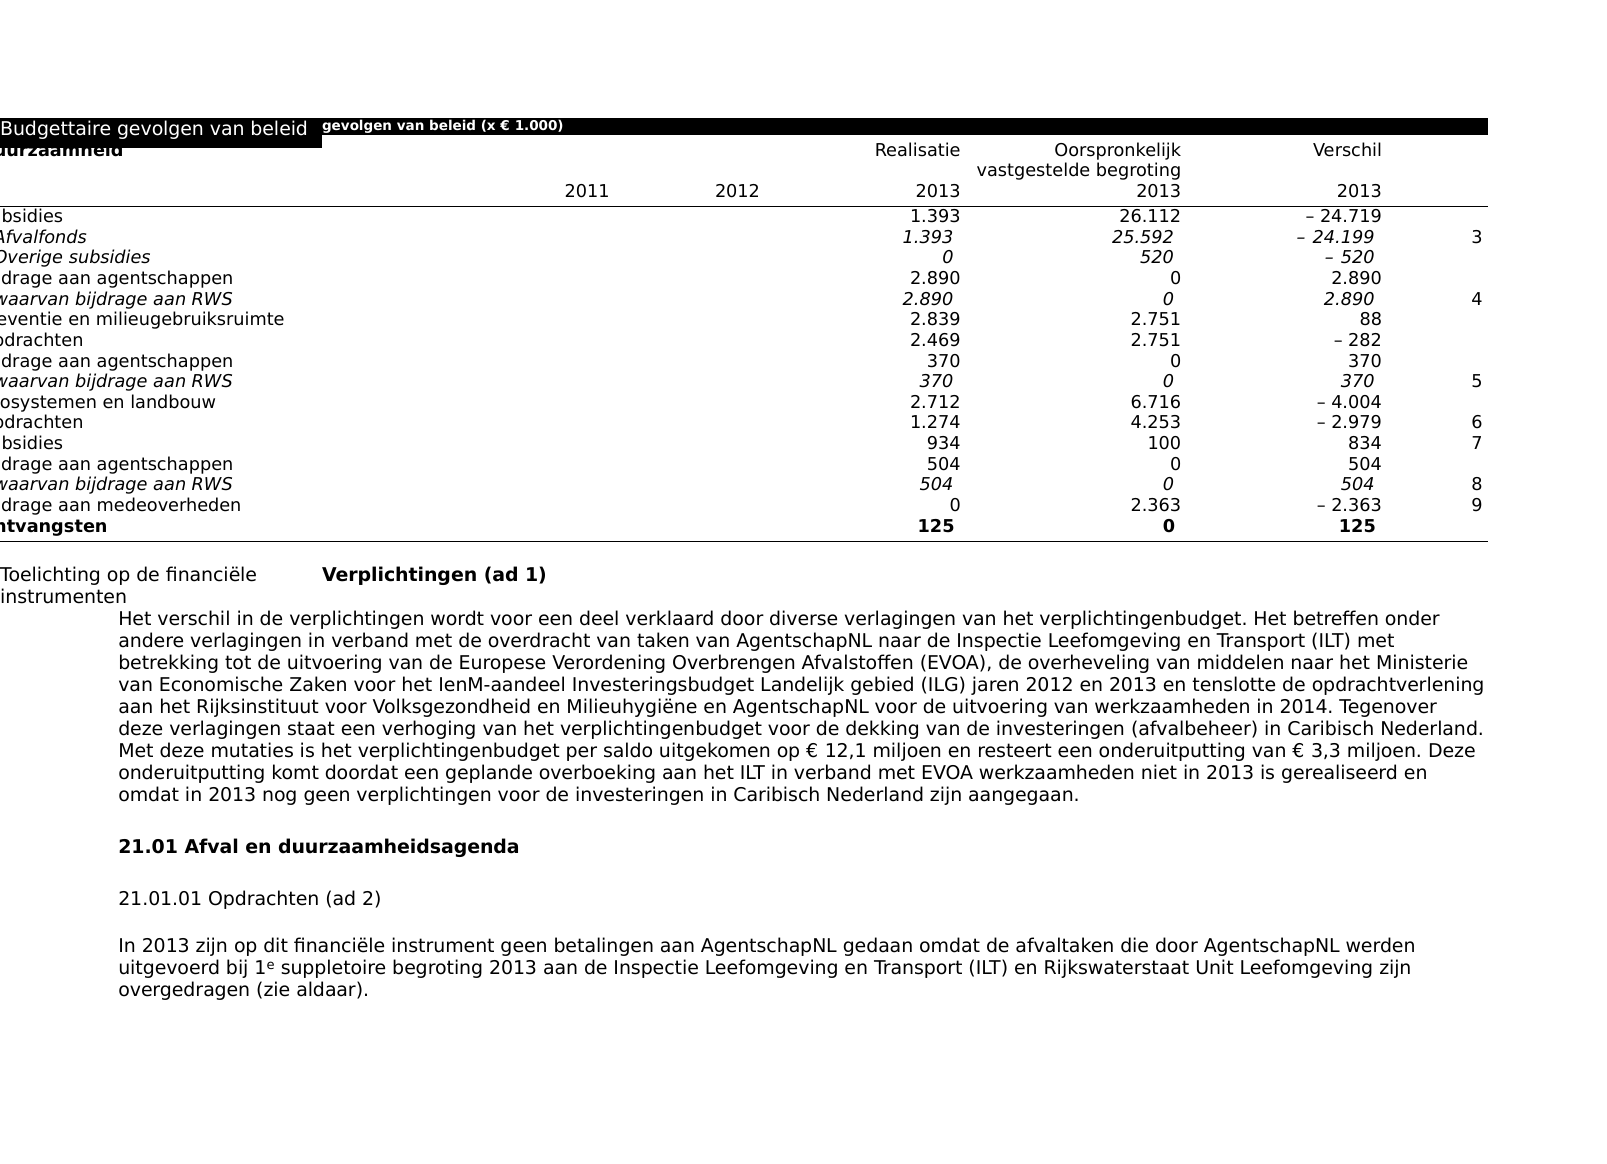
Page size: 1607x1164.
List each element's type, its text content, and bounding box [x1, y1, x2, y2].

table_cell [1388, 181, 1488, 206]
table_cell Bijdrage aan agentschappen [0, 268, 465, 289]
table_cell [1388, 516, 1488, 541]
table_cell – 282 [1187, 330, 1388, 351]
table_cell [1388, 351, 1488, 371]
table_cell [465, 330, 615, 351]
table_cell [1388, 330, 1488, 351]
table_cell [615, 495, 766, 516]
table_cell Verschil [1187, 135, 1388, 181]
table_cell – 24.199 [1187, 227, 1388, 247]
table_cell [615, 248, 766, 268]
table_cell 2013 [966, 181, 1187, 206]
table_cell 0 [966, 268, 1187, 289]
table_cell 0 [966, 351, 1187, 371]
text Het verschil in de verplichtingen wordt voor een deel verklaard door diverse verlagingen van het verplichtingenbudget. Het betreffen onder andere verlagingen in verband met de overdracht van taken van AgentschapNL naar de Inspectie Leefomgeving en Transport (ILT) met betrekking tot de uitvoering van de Europese Verordening Overbrengen Afvalstoffen (EVOA), de overheveling van middelen naar het Ministerie van Economische Zaken voor het IenM-aandeel Investeringsbudget Landelijk gebied (ILG) jaren 2012 en 2013 en tenslotte de opdrachtverlening aan het Rijksinstituut voor Volksgezondheid en Milieuhygiëne en AgentschapNL voor de uitvoering van werkzaamheden in 2014. Tegenover deze verlagingen staat een verhoging van het verplichtingenbudget voor de dekking van de investeringen (afvalbeheer) in Caribisch Nederland. Met deze mutaties is het verplichtingenbudget per saldo uitgekomen op € 12,1 miljoen en resteert een onderuitputting van € 3,3 miljoen. Deze onderuitputting komt doordat een geplande overboeking aan het ILT in verband met EVOA werkzaamheden niet in 2013 is gerealiseerd en omdat in 2013 nog geen verplichtingen voor de investeringen in Caribisch Nederland zijn aangegaan. [118, 608, 1488, 806]
table_cell [615, 227, 766, 247]
table_cell [1388, 248, 1488, 268]
table_cell [1388, 392, 1488, 412]
table_cell [465, 454, 615, 474]
table_cell 834 [1187, 433, 1388, 454]
table_cell [615, 289, 766, 309]
table_cell [615, 309, 766, 330]
table_cell 5 [1388, 371, 1488, 392]
table_cell 2013 [766, 181, 966, 206]
table_cell – 520 [1187, 248, 1388, 268]
subtitle Verplichtingen (ad 1) [322, 564, 1488, 586]
table_cell [465, 371, 615, 392]
table_cell [1388, 135, 1488, 181]
table_cell 2.890 [1187, 289, 1388, 309]
table_cell Duurzaamheid [0, 135, 465, 181]
table_cell [465, 495, 615, 516]
table_cell [0, 181, 465, 206]
table_cell [1388, 454, 1488, 474]
table_cell [465, 227, 615, 247]
table_cell [465, 351, 615, 371]
table_cell [465, 135, 615, 181]
table_cell [615, 351, 766, 371]
table_cell 370 [766, 371, 966, 392]
table_cell 2.751 [966, 330, 1187, 351]
table_cell 88 [1187, 309, 1388, 330]
table_cell Subsidies [0, 433, 465, 454]
table_cell Preventie en milieugebruiksruimte [0, 309, 465, 330]
table_cell 1.274 [766, 413, 966, 433]
table_cell 4.253 [966, 413, 1187, 433]
table_cell [465, 207, 615, 227]
table_cell 8 [1388, 474, 1488, 495]
table_cell 100 [966, 433, 1187, 454]
table_cell 0 [966, 371, 1187, 392]
table_cell Opdrachten [0, 330, 465, 351]
table_cell 26.112 [966, 207, 1187, 227]
table_cell 0 [966, 289, 1187, 309]
table_cell 25.592 [966, 227, 1187, 247]
text In 2013 zijn op dit financiële instrument geen betalingen aan AgentschapNL gedaan omdat de afvaltaken die door AgentschapNL werden uitgevoerd bij 1e suppletoire begroting 2013 aan de Inspectie Leefomgeving en Transport (ILT) en Rijkswaterstaat Unit Leefomgeving zijn overgedragen (zie aldaar). [118, 935, 1488, 1001]
table_cell – 2.979 [1187, 413, 1388, 433]
table_cell Ontvangsten [0, 516, 465, 541]
table_cell [465, 309, 615, 330]
table_cell 504 [1187, 454, 1388, 474]
text Toelichting op de financiële instrumenten [0, 564, 322, 608]
table_cell Realisatie [766, 135, 966, 181]
table_cell 1.393 [766, 227, 966, 247]
table_cell 1.393 [766, 207, 966, 227]
table_cell [615, 516, 766, 541]
table_cell Opdrachten [0, 413, 465, 433]
table_header Overzicht van de budgettaire gevolgen van beleid (x € 1.000) [0, 118, 1488, 148]
table_cell 3 [1388, 227, 1488, 247]
subtitle 21.01 Afval en duurzaamheidsagenda [118, 836, 1488, 858]
table_cell [465, 516, 615, 541]
table_cell 934 [766, 433, 966, 454]
table_cell 504 [766, 454, 966, 474]
table_cell [615, 330, 766, 351]
table_cell [615, 433, 766, 454]
table_cell [465, 474, 615, 495]
table_cell – Overige subsidies [0, 248, 465, 268]
table_cell 504 [766, 474, 966, 495]
table_cell [615, 454, 766, 474]
table_cell [465, 392, 615, 412]
table_cell Bijdrage aan agentschappen [0, 351, 465, 371]
table_cell 2.469 [766, 330, 966, 351]
table_cell [1388, 207, 1488, 227]
table_cell Oorspronkelijk vastgestelde begroting [966, 135, 1187, 181]
table_cell 7 [1388, 433, 1488, 454]
table_cell 6.716 [966, 392, 1187, 412]
table_cell – 2.363 [1187, 495, 1388, 516]
table_cell 9 [1388, 495, 1488, 516]
table_cell 2.890 [766, 289, 966, 309]
table_cell [1388, 309, 1488, 330]
table_cell 4 [1388, 289, 1488, 309]
table_cell 370 [1187, 351, 1388, 371]
table_cell 125 [766, 516, 966, 541]
table_cell 370 [766, 351, 966, 371]
table_cell 370 [1187, 371, 1388, 392]
table_cell [1388, 268, 1488, 289]
table_cell 520 [966, 248, 1187, 268]
table_cell – waarvan bijdrage aan RWS [0, 474, 465, 495]
table_cell 6 [1388, 413, 1488, 433]
subtitle 21.01.01 Opdrachten (ad 2) [118, 888, 1488, 910]
table_cell 2.890 [1187, 268, 1388, 289]
table_cell [615, 207, 766, 227]
table_cell [465, 433, 615, 454]
table_cell [615, 371, 766, 392]
table_cell [615, 413, 766, 433]
table_cell [465, 413, 615, 433]
table_cell 2011 [465, 181, 615, 206]
table_cell 0 [766, 495, 966, 516]
table_cell 0 [766, 248, 966, 268]
table_cell 504 [1187, 474, 1388, 495]
table_cell – 4.004 [1187, 392, 1388, 412]
table_cell [615, 268, 766, 289]
table_cell 2.751 [966, 309, 1187, 330]
table_cell [615, 392, 766, 412]
table_cell [465, 248, 615, 268]
table_cell [465, 268, 615, 289]
table_cell 2.839 [766, 309, 966, 330]
table_cell 0 [966, 474, 1187, 495]
table_cell 2.712 [766, 392, 966, 412]
table_cell 0 [966, 454, 1187, 474]
table_cell Subsidies [0, 207, 465, 227]
table_cell 2.890 [766, 268, 966, 289]
table_cell [615, 135, 766, 181]
table_cell Ecosystemen en landbouw [0, 392, 465, 412]
table_cell 125 [1187, 516, 1388, 541]
table_cell [615, 474, 766, 495]
table_cell Bijdrage aan medeoverheden [0, 495, 465, 516]
table_cell Bijdrage aan agentschappen [0, 454, 465, 474]
table_cell 2.363 [966, 495, 1187, 516]
table_cell 2012 [615, 181, 766, 206]
table_cell – 24.719 [1187, 207, 1388, 227]
table_cell [465, 289, 615, 309]
table_cell – waarvan bijdrage aan RWS [0, 289, 465, 309]
table_cell – waarvan bijdrage aan RWS [0, 371, 465, 392]
table_cell – Afvalfonds [0, 227, 465, 247]
table_cell 0 [966, 516, 1187, 541]
table_cell 2013 [1187, 181, 1388, 206]
